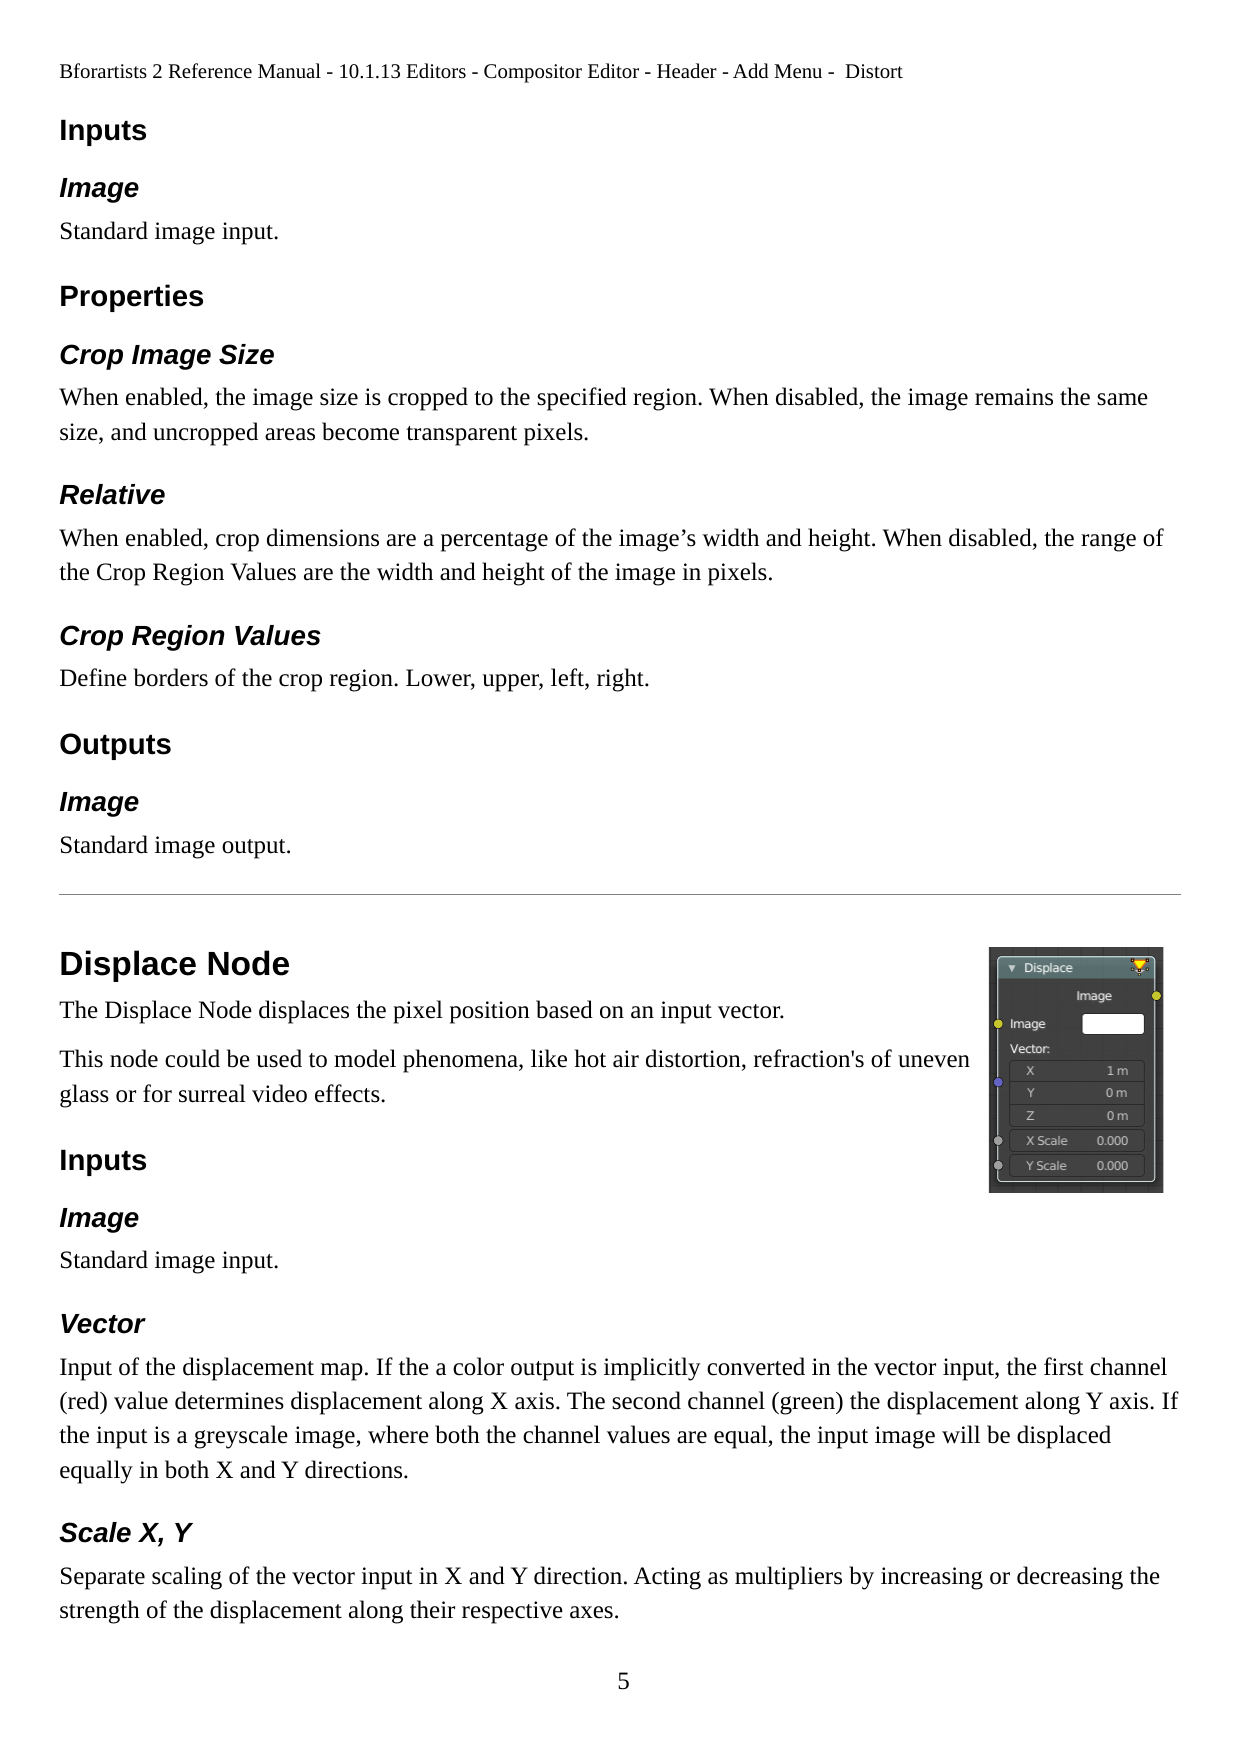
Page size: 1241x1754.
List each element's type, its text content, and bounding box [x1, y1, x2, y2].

text The Displace Node displaces the pixel position based on an input vector. [59, 995, 988, 1024]
subtitle Relative [59, 478, 1181, 510]
subtitle Properties [59, 279, 1181, 313]
subtitle Crop Region Values [59, 619, 1181, 651]
subtitle Image [59, 171, 1181, 203]
subtitle Image [59, 1201, 1181, 1233]
text This node could be used to model phenomena, like hot air distortion, refraction's of uneven glass or for surreal video effects. [59, 1044, 988, 1108]
picture [988, 947, 1164, 1193]
subtitle Scale X, Y [59, 1517, 1181, 1548]
text When enabled, crop dimensions are a percentage of the image’s width and height. When disabled, the range of the Crop Region Values are the width and height of the image in pixels. [59, 523, 1181, 586]
text Standard image input. [59, 216, 1181, 244]
subtitle Outputs [59, 727, 1181, 761]
subtitle Vector [59, 1307, 1181, 1339]
text When enabled, the image size is cropped to the specified region. When disabled, the image remains the same size, and uncropped areas become transparent pixels. [59, 382, 1181, 446]
subtitle Displace Node [59, 944, 1181, 983]
text Define borders of the crop region. Lower, upper, left, right. [59, 663, 1181, 692]
subtitle Crop Image Size [59, 338, 1181, 370]
text Standard image output. [59, 830, 1181, 859]
text Input of the displacement map. If the a color output is implicitly converted in the vector input, the first channel (red) value determines displacement along X axis. The second channel (green) the displacement along Y axis. If the input is a greyscale image, where both the channel values are equal, the input image will be displaced equally in both X and Y directions. [59, 1352, 1181, 1484]
text Standard image input. [59, 1246, 1181, 1274]
subtitle Inputs [59, 113, 1181, 146]
subtitle Inputs [59, 1142, 988, 1176]
subtitle [1164, 1142, 1181, 1176]
subtitle Image [59, 786, 1181, 818]
text Separate scaling of the vector input in X and Y direction. Acting as multipliers by increasing or decreasing the strength of the displacement along their respective axes. [59, 1561, 1181, 1624]
